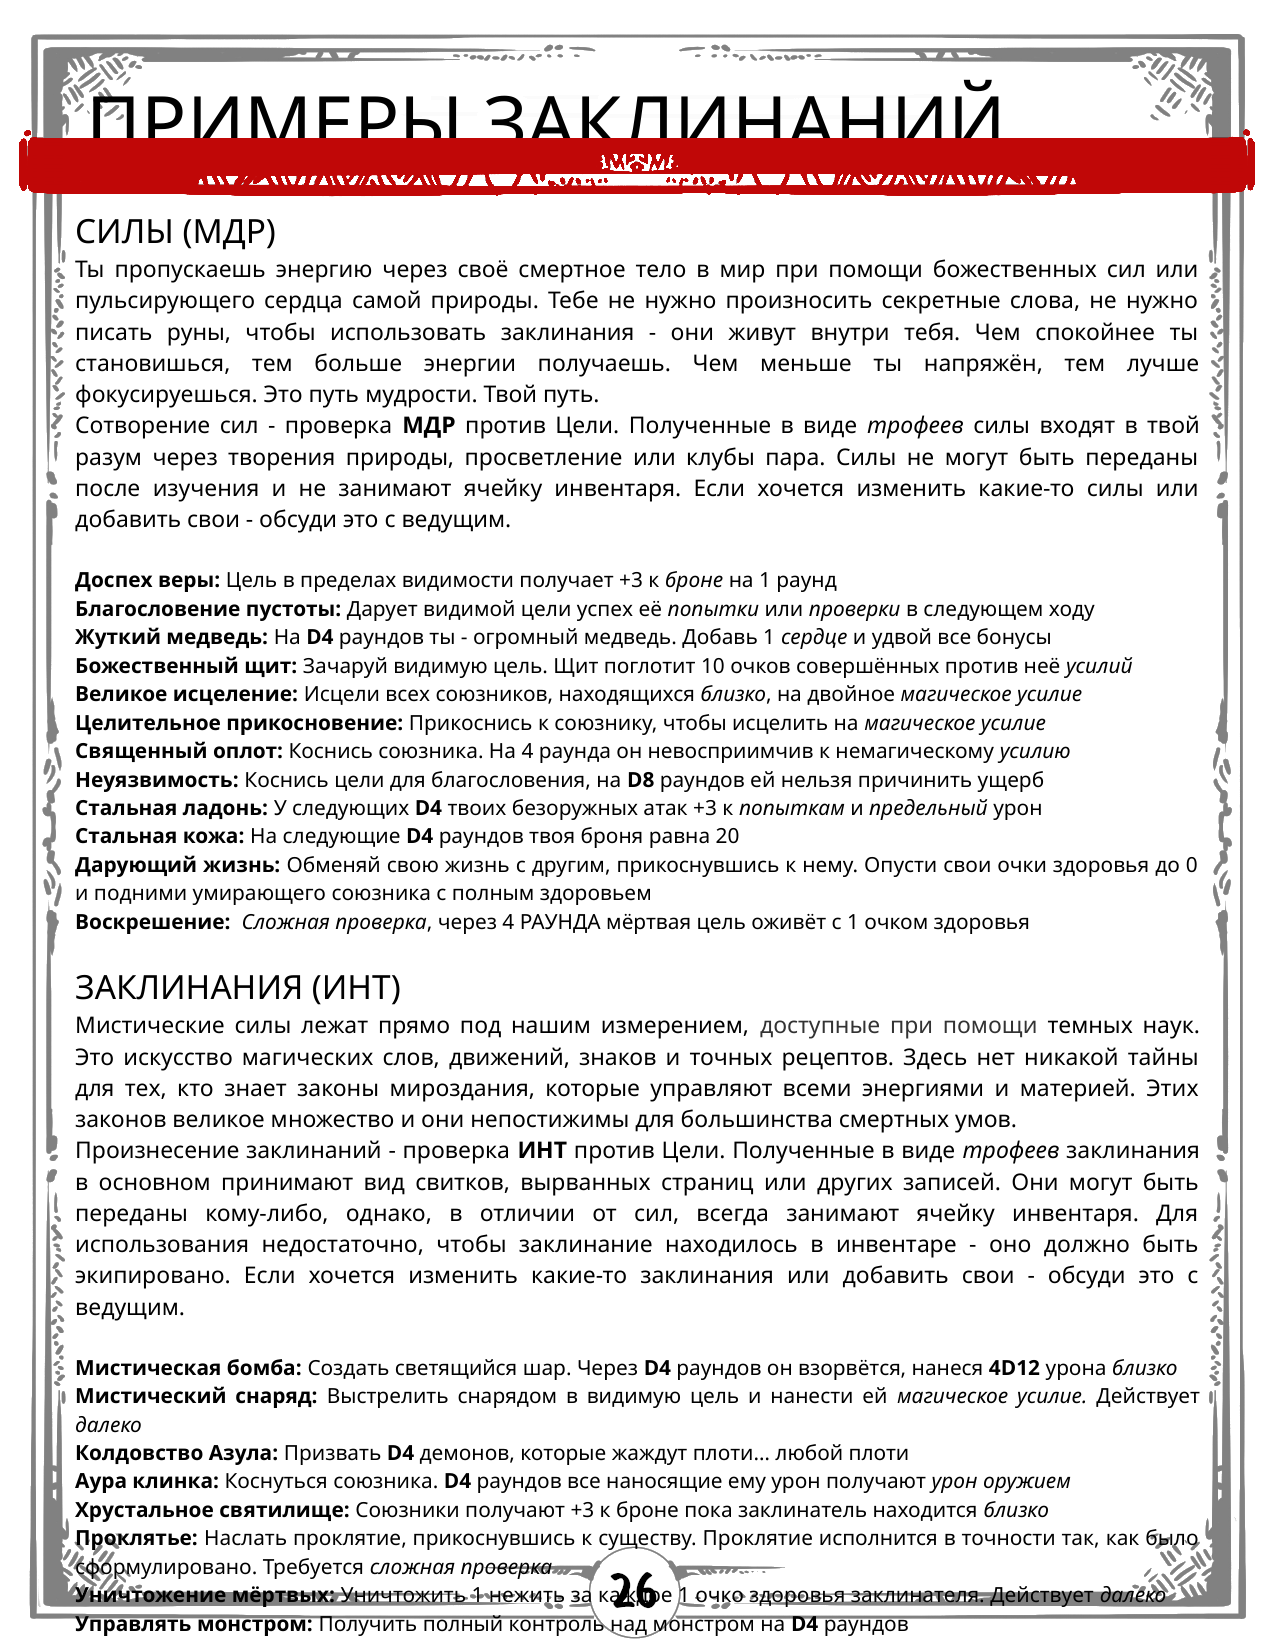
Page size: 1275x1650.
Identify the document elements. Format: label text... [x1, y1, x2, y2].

text Колдовство Азула: Призвать D4 демонов, которые жаждут плоти… любой плоти [75, 1438, 1200, 1467]
subtitle СИЛЫ (МДР) [75, 203, 1275, 253]
text Мистические силы лежат прямо под нашим измерением, доступные при помощи темных наук. Это искусство магических слов, движений, знаков и точных рецептов. Здесь нет никакой тайны для тех, кто знает законы мироздания, которые управляют всеми энергиями и материей. Этих законов великое множество и они непостижимы для большинства смертных умов. [75, 1009, 1200, 1134]
text Воскрешение: Сложная проверка, через 4 РАУНДА мёртвая цель оживёт с 1 очком здоровья [75, 907, 1200, 935]
text Мистический снаряд: Выстрелить снарядом в видимую цель и нанести ей магическое усилие. Действует далеко [75, 1381, 1200, 1438]
text Ты пропускаешь энергию через своё смертное тело в мир при помощи божественных сил или пульсирующего сердца самой природы. Тебе не нужно произносить секретные слова, не нужно писать руны, чтобы использовать заклинания - они живут внутри тебя. Чем спокойнее ты становишься, тем больше энергии получаешь. Чем меньше ты напряжён, тем лучше фокусируешься. Это путь мудрости. Твой путь. [75, 253, 1200, 409]
text Доспех веры: Цель в пределах видимости получает +3 к броне на 1 раунд [75, 566, 1200, 594]
text Жуткий медведь: На D4 раундов ты - огромный медведь. Добавь 1 сердце и удвой все бонусы [75, 622, 1200, 651]
text Великое исцеление: Исцели всех союзников, находящихся близко, на двойное магическое усилие [75, 679, 1200, 708]
text Дарующий жизнь: Обменяй свою жизнь с другим, прикоснувшись к нему. Опусти свои очки здоровья до 0 и подними умирающего союзника с полным здоровьем [75, 850, 1200, 907]
text Благословение пустоты: Дарует видимой цели успех её попытки или проверки в следующем ходу [75, 594, 1200, 622]
text Стальная кожа: На следующие D4 раундов твоя броня равна 20 [75, 822, 1200, 850]
text Мистическая бомба: Создать светящийся шар. Через D4 раундов он взорвётся, нанеся 4D12 урона близко [75, 1353, 1200, 1381]
text Божественный щит: Зачаруй видимую цель. Щит поглотит 10 очков совершённых против неё усилий [75, 651, 1200, 679]
text Управлять монстром: Получить полный контроль над монстром на D4 раундов [75, 1609, 1200, 1637]
text Священный оплот: Коснись союзника. На 4 раунда он невосприимчив к немагическому усилию [75, 736, 1200, 765]
subtitle ЗАКЛИНАНИЯ (ИНТ) [75, 964, 1275, 1009]
text Проклятье: Наслать проклятие, прикоснувшись к существу. Проклятие исполнится в точности так, как было сформулировано. Требуется сложная проверка [75, 1523, 1200, 1580]
text Неуязвимость: Коснись цели для благословения, на D8 раундов ей нельзя причинить ущерб [75, 765, 1200, 793]
text Хрустальное святилище: Союзники получают +3 к броне пока заклинатель находится близко [75, 1495, 1200, 1523]
text Стальная ладонь: У следующих D4 твоих безоружных атак +3 к попыткам и предельный урон [75, 793, 1200, 822]
picture [0, 6, 1275, 1647]
text Целительное прикосновение: Прикоснись к союзнику, чтобы исцелить на магическое усилие [75, 708, 1200, 736]
text Уничтожение мёртвых: Уничтожить 1 нежить за каждое 1 очко здоровья заклинателя. Действует далеко [75, 1580, 1200, 1609]
text Произнесение заклинаний - проверка ИНТ против Цели. Полученные в виде трофеев заклинания в основном принимают вид свитков, вырванных страниц или других записей. Они могут быть переданы кому-либо, однако, в отличии от сил, всегда занимают ячейку инвентаря. Для использования недостаточно, чтобы заклинание находилось в инвентаре - оно должно быть экипировано. Если хочется изменить какие-то заклинания или добавить свои - обсуди это с ведущим. [75, 1134, 1200, 1322]
text Аура клинка: Коснуться союзника. D4 раундов все наносящие ему урон получают урон оружием [75, 1467, 1200, 1495]
text Сотворение сил - проверка МДР против Цели. Полученные в виде трофеев силы входят в твой разум через творения природы, просветление или клубы пара. Силы не могут быть переданы после изучения и не занимают ячейку инвентаря. Если хочется изменить какие-то силы или добавить свои - обсуди это с ведущим. [75, 409, 1200, 534]
